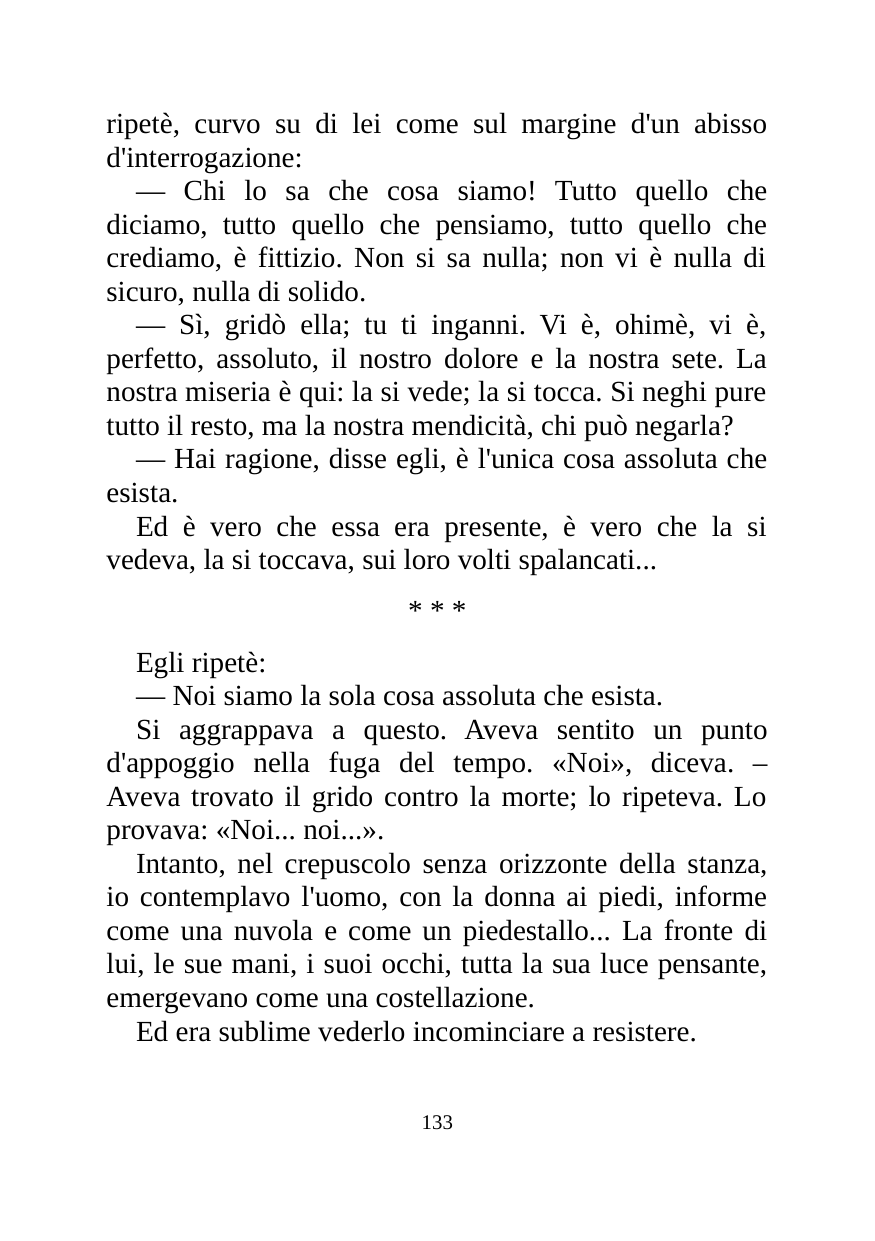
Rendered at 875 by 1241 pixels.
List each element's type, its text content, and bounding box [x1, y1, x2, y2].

text — Noi siamo la sola cosa assoluta che esista. [106, 678, 768, 712]
text — Hai ragione, disse egli, è l'unica cosa assoluta che esista. [106, 442, 768, 509]
text Si aggrappava a questo. Aveva sentito un punto d'appoggio nella fuga del tempo. «Noi», diceva. – Aveva trovato il grido contro la morte; lo ripeteva. Lo provava: «Noi... noi...». [106, 712, 768, 846]
text Ed era sublime vederlo incominciare a resistere. [106, 1014, 768, 1047]
text — Sì, gridò ella; tu ti inganni. Vi è, ohimè, vi è, perfetto, assoluto, il nostro dolore e la nostra sete. La nostra miseria è qui: la si vede; la si tocca. Si neghi pure tutto il resto, ma la nostra mendicità, chi può negarla? [106, 307, 768, 442]
text * * * [106, 593, 768, 627]
text Intanto, nel crepuscolo senza orizzonte della stanza, io contemplavo l'uomo, con la donna ai piedi, informe come una nuvola e come un piedestallo... La fronte di lui, le sue mani, i suoi occhi, tutta la sua luce pensante, emergevano come una costellazione. [106, 846, 768, 1014]
text Egli ripetè: [106, 645, 768, 678]
text Ed è vero che essa era presente, è vero che la si vedeva, la si toccava, sui loro volti spalancati... [106, 509, 768, 576]
text ripetè, curvo su di lei come sul margine d'un abisso d'interrogazione: [106, 106, 768, 173]
text — Chi lo sa che cosa siamo! Tutto quello che diciamo, tutto quello che pensiamo, tutto quello che crediamo, è fittizio. Non si sa nulla; non vi è nulla di sicuro, nulla di solido. [106, 173, 768, 307]
